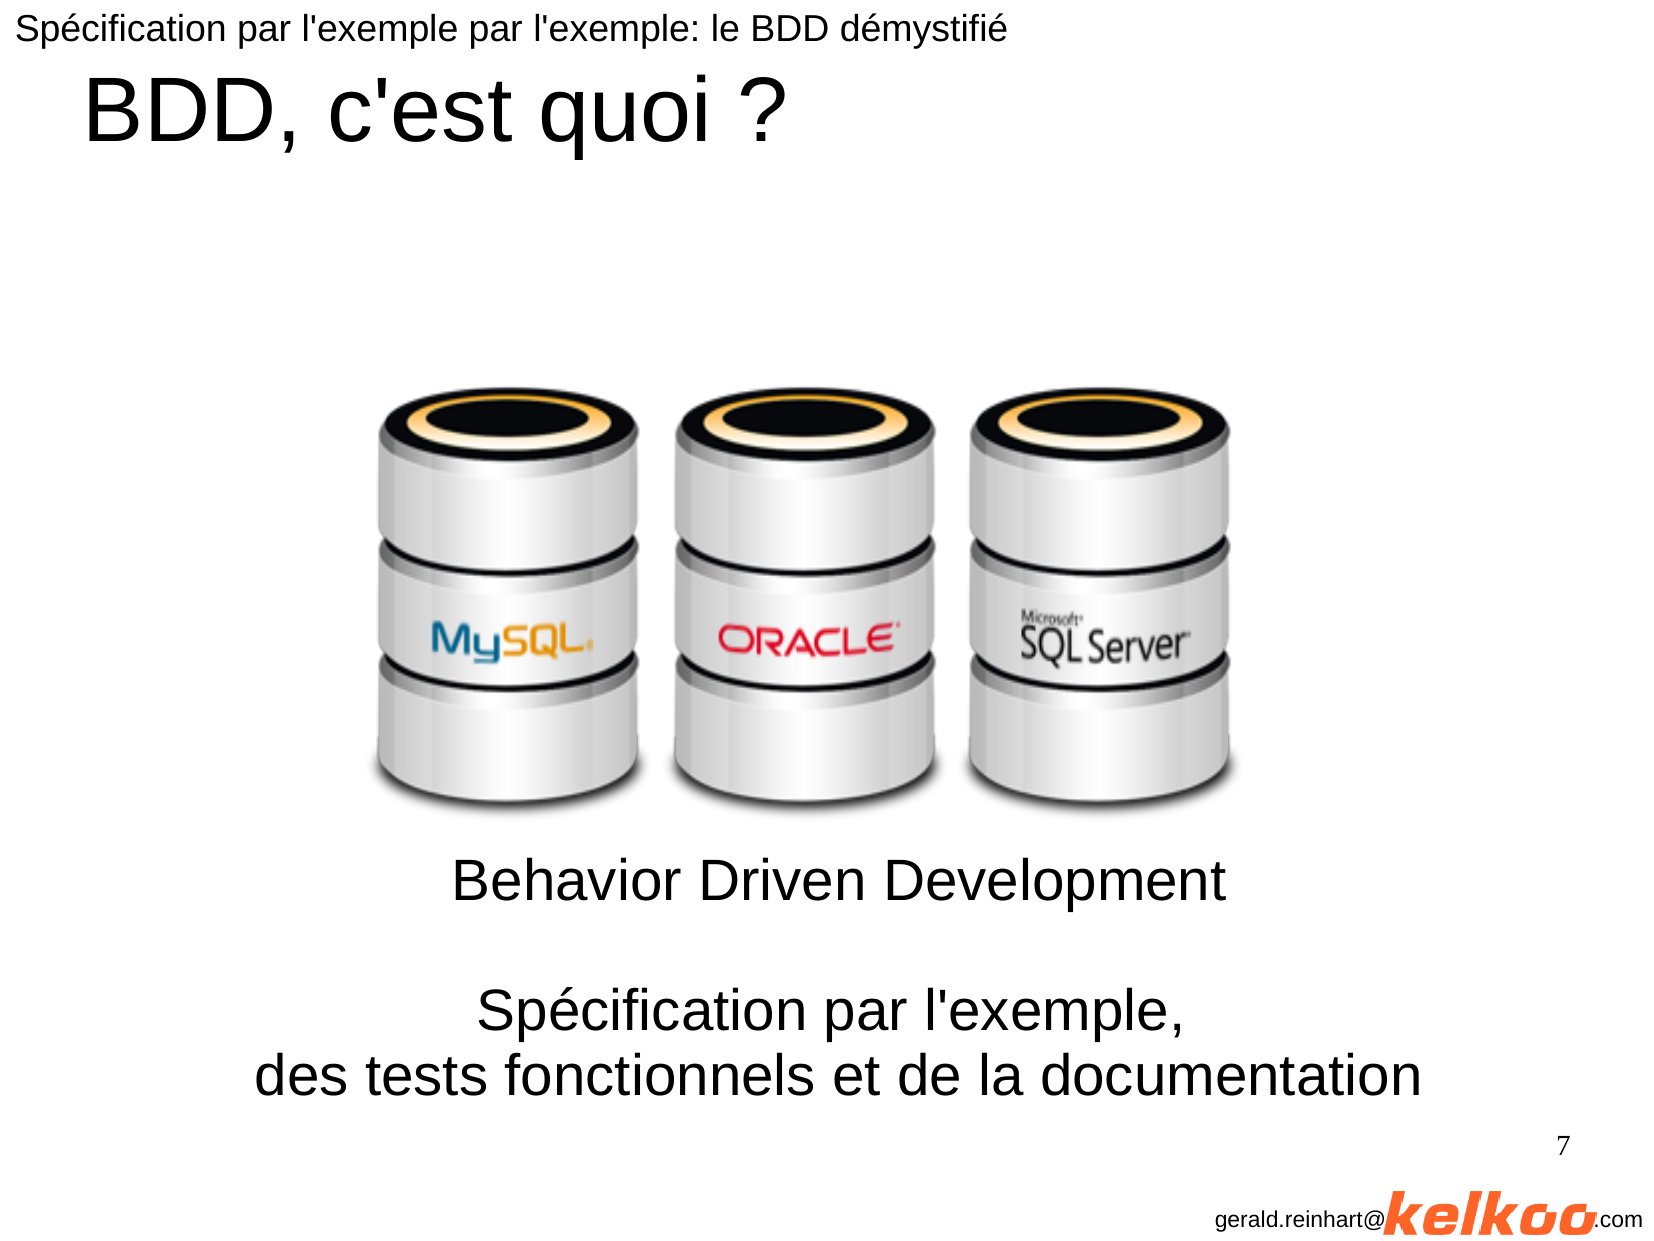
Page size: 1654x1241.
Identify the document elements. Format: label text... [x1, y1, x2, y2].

picture [345, 359, 1261, 836]
text_box Spécification par l'exemple par l'exemple: le BDD démystifié [0, 0, 1024, 57]
title BDD, c'est quoi ? [82, 5, 1571, 213]
text_box Behavior Driven Development Spécification par l'exemple, des tests fonctionnels et de la documentation [240, 840, 1440, 1115]
picture [1383, 1191, 1597, 1199]
text_box gerald.reinhart@ .com [1193, 1199, 1654, 1241]
